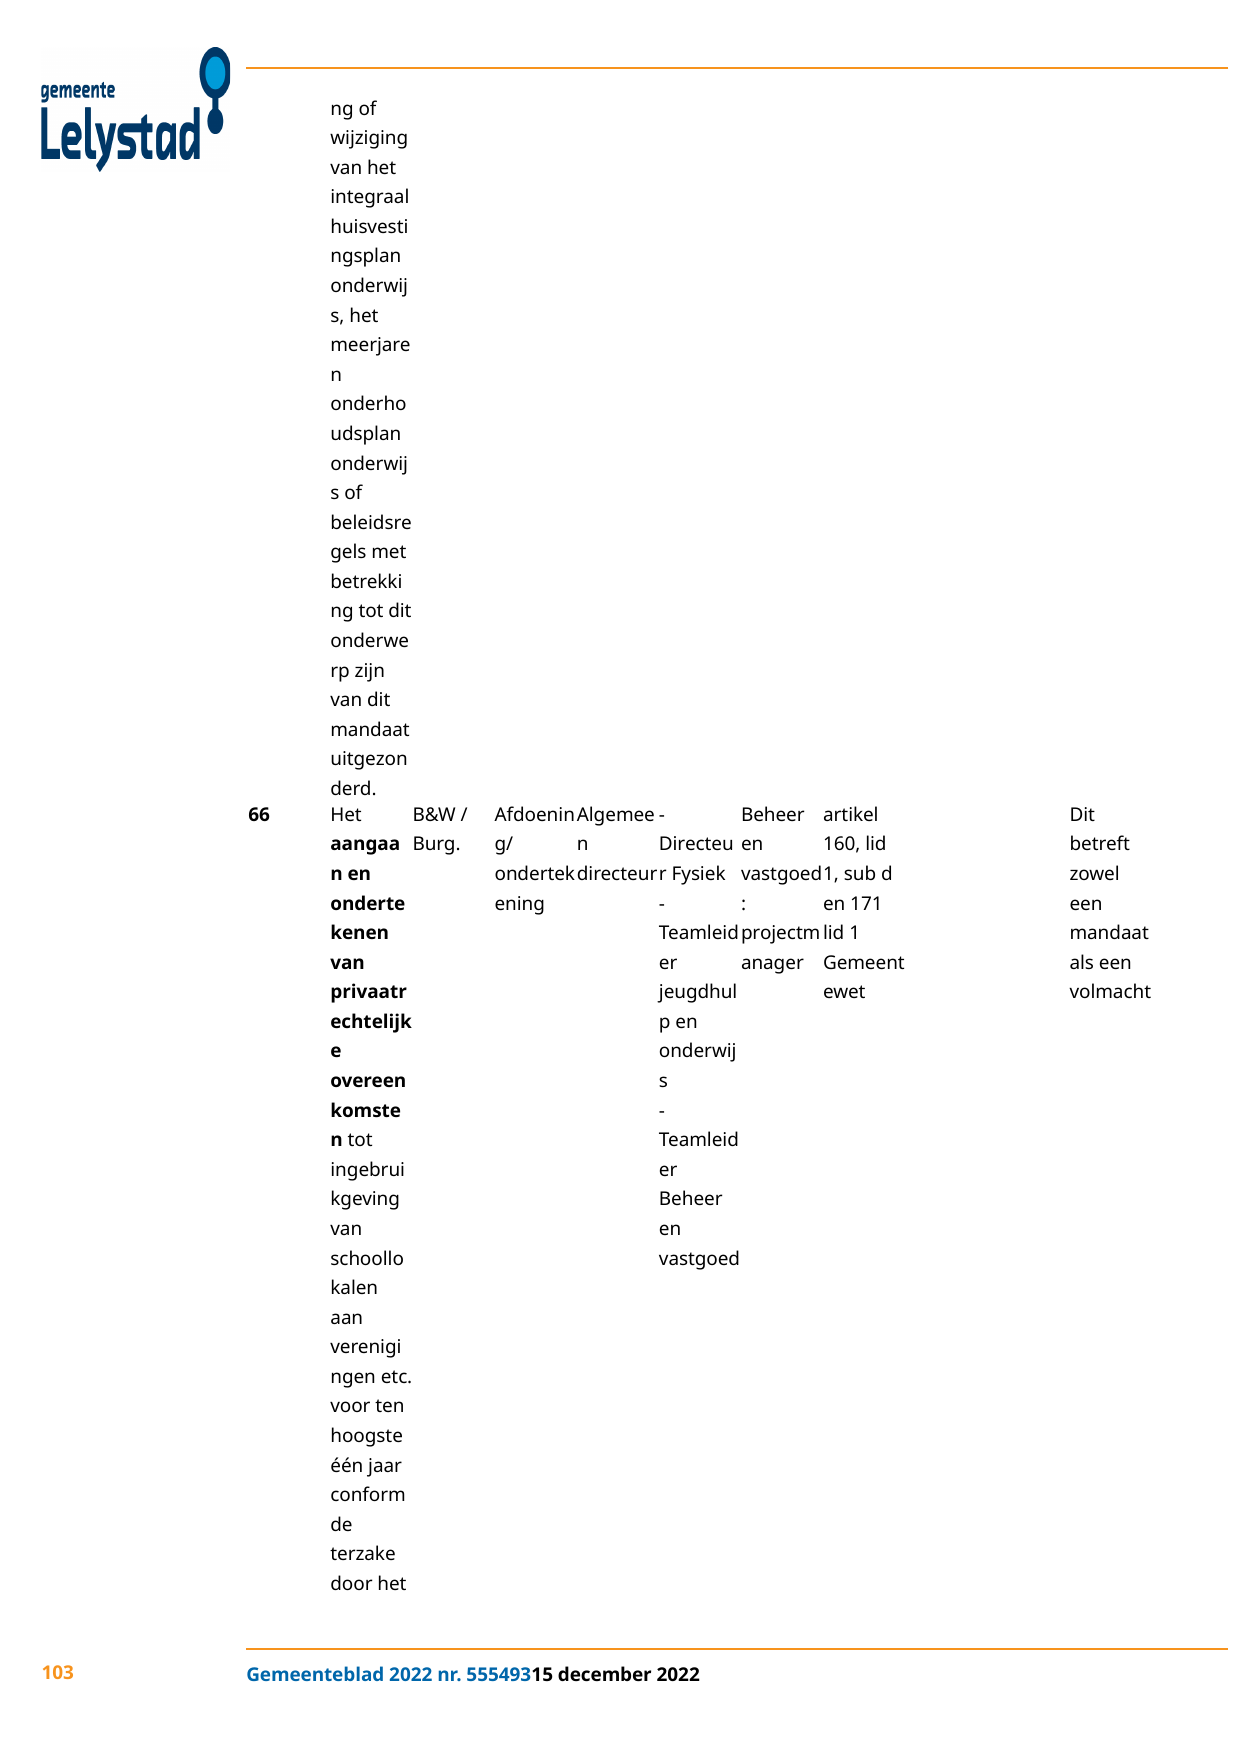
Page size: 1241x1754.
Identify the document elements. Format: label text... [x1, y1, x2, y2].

table_cell 66 [248, 801, 330, 1596]
table_cell [248, 95, 330, 801]
table_cell [905, 95, 987, 801]
table_cell [987, 95, 1069, 801]
table_cell Beheer en vastgoed: projectmanager [741, 801, 823, 1596]
table_cell Dit betreft zowel een mandaat als een volmacht [1069, 801, 1152, 1596]
picture [41, 47, 231, 172]
table_cell [1069, 95, 1152, 801]
table_cell B&W / Burg. [412, 801, 494, 1596]
table_cell artikel 160, lid 1, sub d en 171 lid 1 Gemeentewet [823, 801, 905, 1596]
table_cell [494, 95, 577, 801]
table_cell - Directeur Fysiek - Teamleider jeugdhulp en onderwijs - Teamleider Beheer en vastgoed [659, 801, 741, 1596]
table_cell [987, 801, 1069, 1596]
table_cell Afdoening/ondertekening [494, 801, 577, 1596]
table_cell [577, 95, 659, 801]
table_cell [905, 801, 987, 1596]
table_cell [741, 95, 823, 801]
table_cell [823, 95, 905, 801]
table_cell [412, 95, 494, 801]
table_cell [659, 95, 741, 801]
table_cell ng of wijziging van het integraal huisvestingsplan onderwijs, het meerjaren onderhoudsplan onderwijs of beleidsregels met betrekking tot dit onderwerp zijn van dit mandaat uitgezonderd. [330, 95, 412, 801]
table_cell Het aangaan en ondertekenen van privaatrechtelijke overeenkomsten tot ingebruikgeving van schoollokalen aan verenigingen etc. voor ten hoogste één jaar conform de terzake door het [330, 801, 412, 1596]
table_cell Algemeen directeur [577, 801, 659, 1596]
